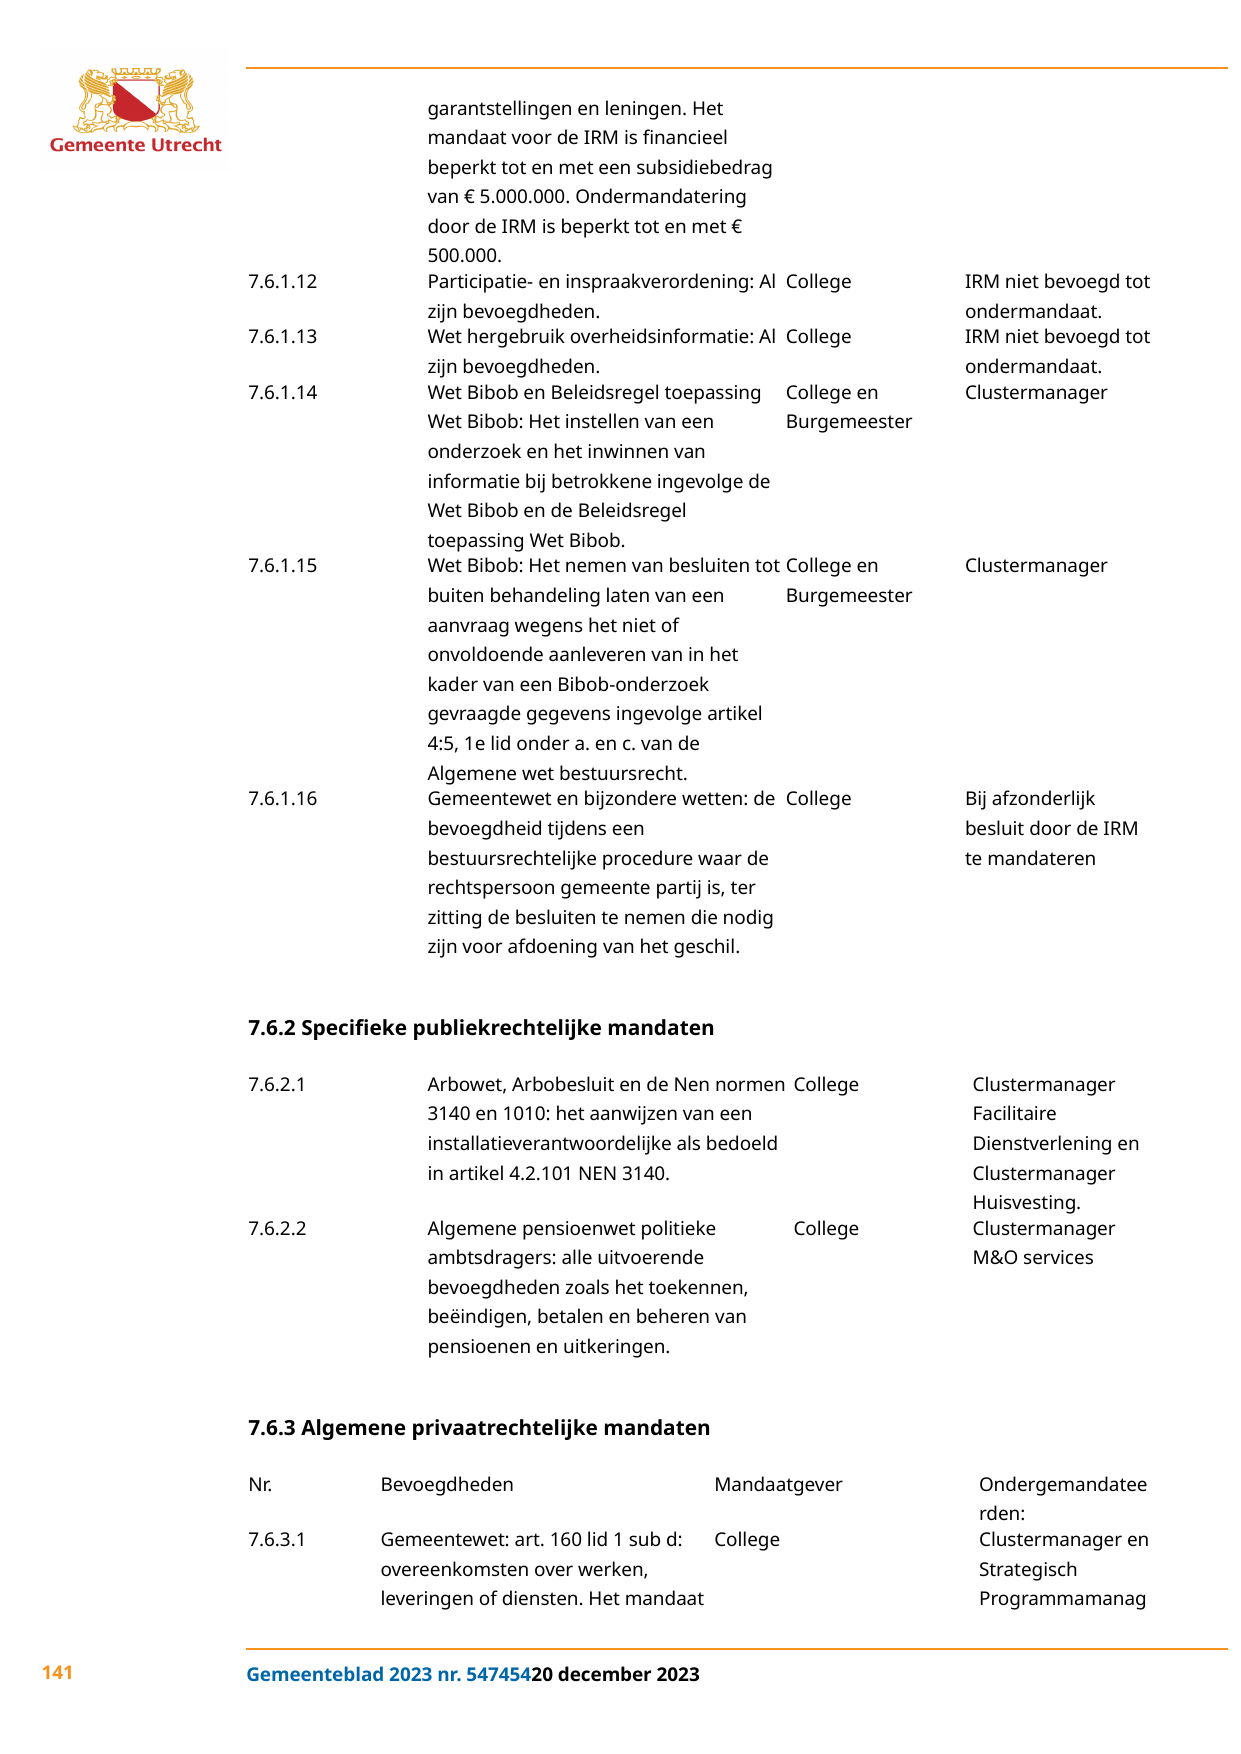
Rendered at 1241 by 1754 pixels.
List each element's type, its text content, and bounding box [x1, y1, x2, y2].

table_cell Gemeentewet en bijzondere wetten: de bevoegdheid tijdens een bestuursrechtelijke procedure waar de rechtspersoon gemeente partij is, ter zitting de besluiten te nemen die nodig zijn voor afdoening van het geschil. [427, 786, 786, 959]
table_cell 7.6.1.14 [248, 379, 427, 553]
table_cell College [786, 324, 965, 379]
table_cell Clustermanager [965, 553, 1152, 786]
table_cell garantstellingen en leningen. Het mandaat voor de IRM is financieel beperkt tot en met een subsidiebedrag van € 5.000.000. Ondermandatering door de IRM is beperkt tot en met € 500.000. [427, 95, 786, 268]
table_header Ondergemandateerden: [979, 1471, 1152, 1526]
table_cell 7.6.3.1 [248, 1526, 380, 1611]
table_cell Wet hergebruik overheidsinformatie: Al zijn bevoegdheden. [427, 324, 786, 379]
table_header Arbowet, Arbobesluit en de Nen normen 3140 en 1010: het aanwijzen van een installatieverantwoordelijke als bedoeld in artikel 4.2.101 NEN 3140. [427, 1071, 793, 1215]
table_cell College [786, 269, 965, 324]
table_cell Wet Bibob: Het nemen van besluiten tot buiten behandeling laten van een aanvraag wegens het niet of onvoldoende aanleveren van in het kader van een Bibob-onderzoek gevraagde gegevens ingevolge artikel 4:5, 1e lid onder a. en c. van de Algemene wet bestuursrecht. [427, 553, 786, 786]
table_header College [793, 1071, 972, 1215]
table_cell [786, 95, 965, 268]
table_cell 7.6.1.16 [248, 786, 427, 959]
table_cell Bij afzonderlijk besluit door de IRM te mandateren [965, 786, 1152, 959]
table_cell 7.6.1.15 [248, 553, 427, 786]
table_cell 7.6.1.13 [248, 324, 427, 379]
table_header Nr. [248, 1471, 380, 1526]
table_cell Gemeentewet: art. 160 lid 1 sub d: overeenkomsten over werken, leveringen of diensten. Het mandaat [380, 1526, 714, 1611]
table_cell College en Burgemeester [786, 379, 965, 553]
table_cell [965, 95, 1152, 268]
table_cell Clustermanager en Strategisch Programmamanag [979, 1526, 1152, 1611]
table_cell Clustermanager M&O services [973, 1215, 1152, 1359]
table_cell IRM niet bevoegd tot ondermandaat. [965, 324, 1152, 379]
table_cell 7.6.1.12 [248, 269, 427, 324]
table_cell Algemene pensioenwet politieke ambtsdragers: alle uitvoerende bevoegdheden zoals het toekennen, beëindigen, betalen en beheren van pensioenen en uitkeringen. [427, 1215, 793, 1359]
table_cell College [793, 1215, 972, 1359]
table_cell Clustermanager [965, 379, 1152, 553]
table_cell IRM niet bevoegd tot ondermandaat. [965, 269, 1152, 324]
table_header Mandaatgever [714, 1471, 979, 1526]
table_cell College en Burgemeester [786, 553, 965, 786]
table_cell Participatie- en inspraakverordening: Al zijn bevoegdheden. [427, 269, 786, 324]
table_header Clustermanager Facilitaire Dienstverlening en Clustermanager Huisvesting. [973, 1071, 1152, 1215]
table_cell College [786, 786, 965, 959]
table_header Bevoegdheden [380, 1471, 714, 1526]
table_header 7.6.2.1 [248, 1071, 427, 1215]
table_cell [248, 95, 427, 268]
text 7.6.3 Algemene privaatrechtelijke mandaten [248, 1413, 1152, 1441]
table_cell Wet Bibob en Beleidsregel toepassing Wet Bibob: Het instellen van een onderzoek en het inwinnen van informatie bij betrokkene ingevolge de Wet Bibob en de Beleidsregel toepassing Wet Bibob. [427, 379, 786, 553]
text 7.6.2 Specifieke publiekrechtelijke mandaten [248, 1013, 1152, 1041]
table_cell 7.6.2.2 [248, 1215, 427, 1359]
table_cell College [714, 1526, 979, 1611]
picture [41, 47, 231, 172]
